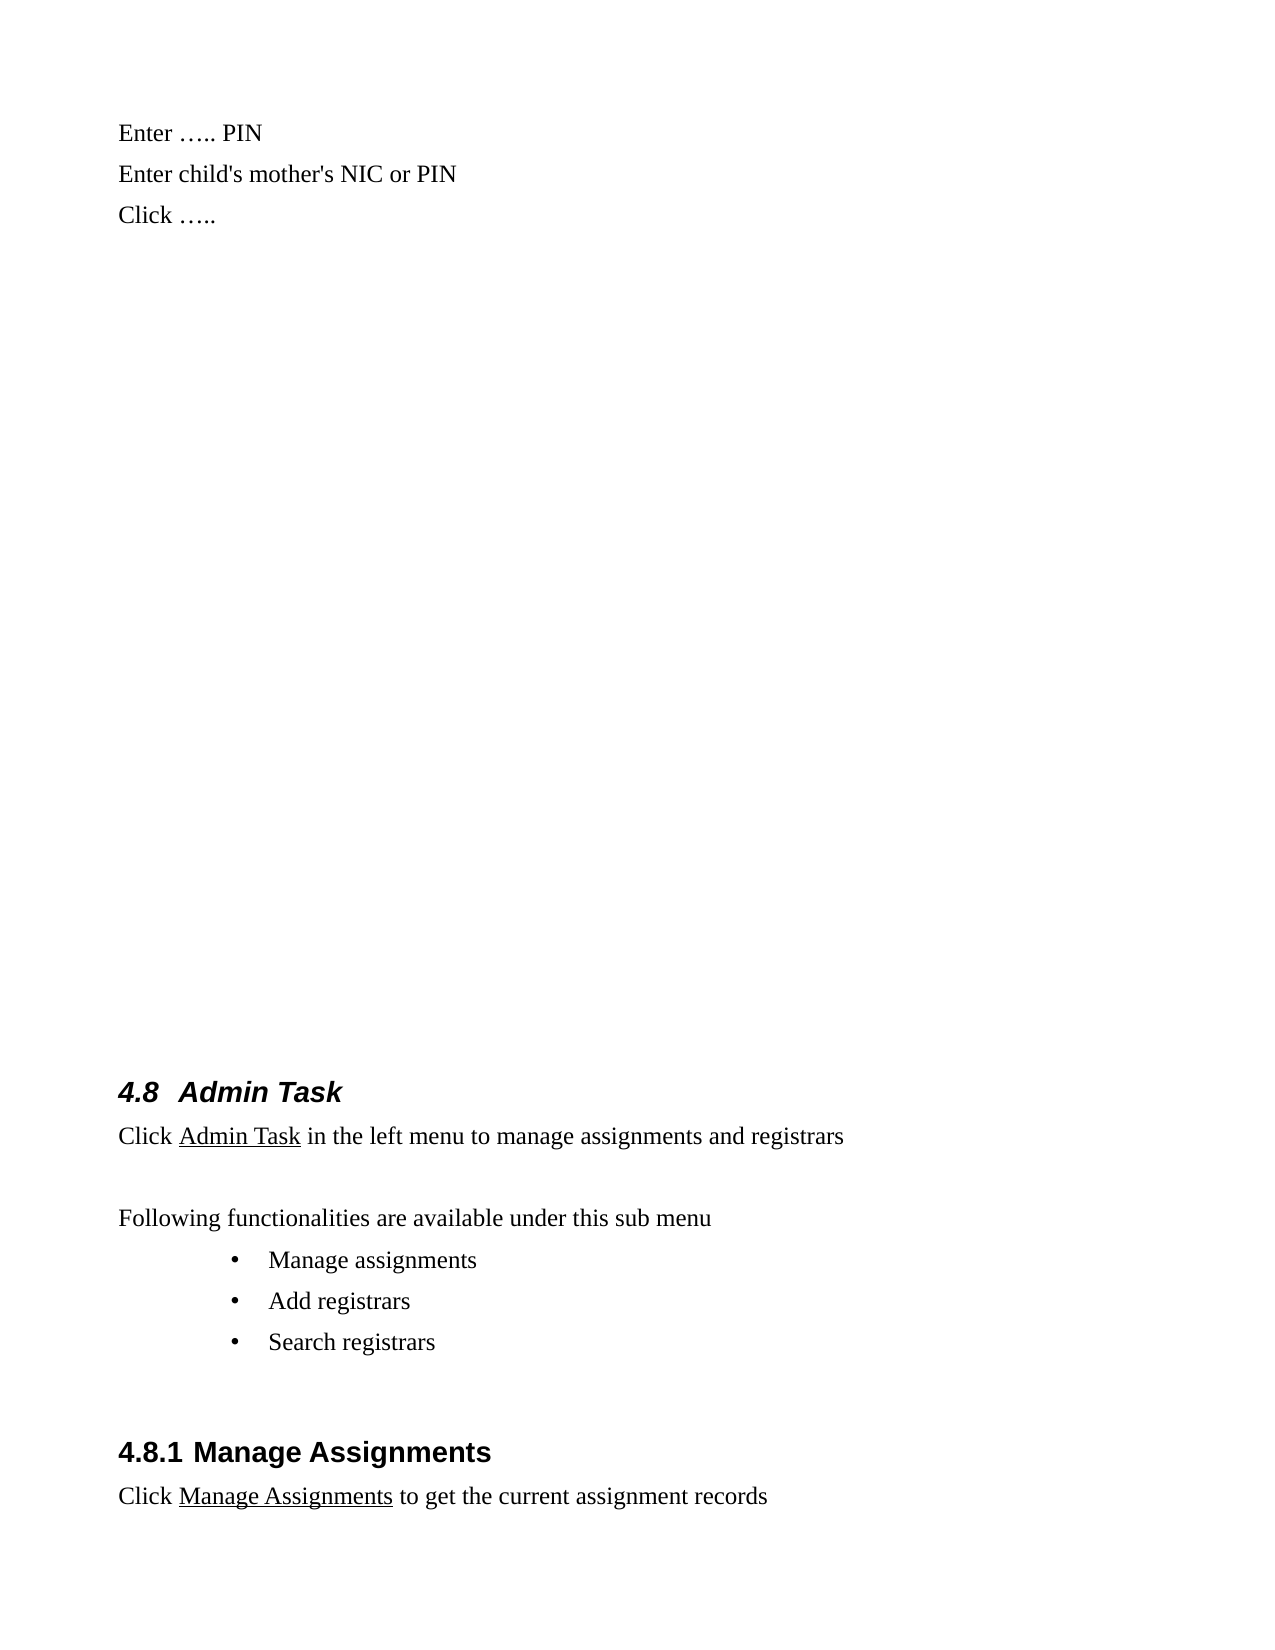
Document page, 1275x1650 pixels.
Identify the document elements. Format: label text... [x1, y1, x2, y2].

subtitle Manage Assignments [118, 1435, 1157, 1468]
subtitle Admin Task [118, 1075, 1157, 1108]
list Search registrars [231, 1327, 1157, 1356]
text Enter child's mother's NIC or PIN [118, 159, 1157, 188]
list Add registrars [231, 1286, 1157, 1315]
text Following functionalities are available under this sub menu [118, 1203, 1157, 1232]
list Manage assignments [231, 1245, 1157, 1273]
text Click ….. [118, 201, 1157, 229]
text Enter ….. PIN [118, 118, 1157, 147]
text Click Admin Task in the left menu to manage assignments and registrars [118, 1121, 1157, 1150]
text Click Manage Assignments to get the current assignment records [118, 1481, 1157, 1509]
